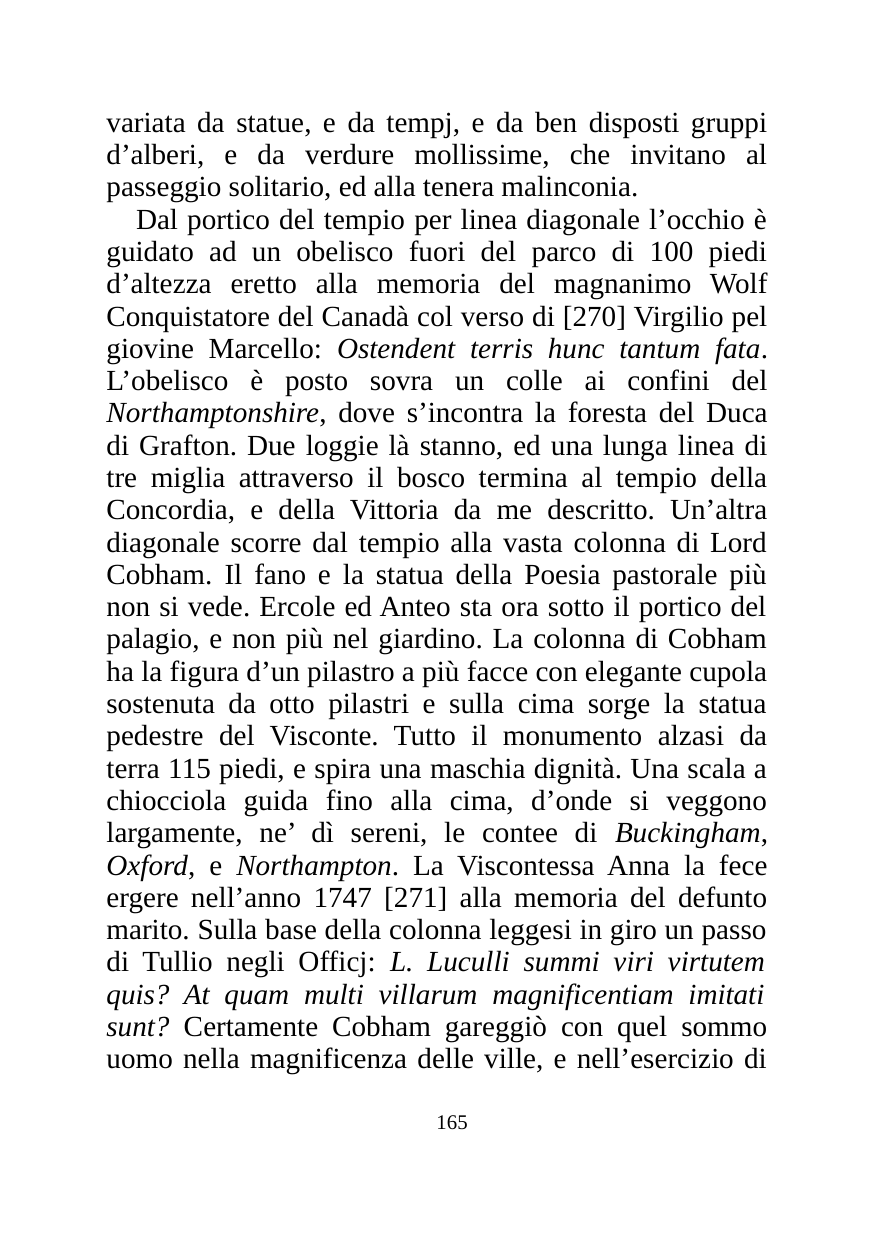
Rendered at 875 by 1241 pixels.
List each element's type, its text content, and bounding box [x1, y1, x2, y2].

text Dal portico del tempio per linea diagonale l’occhio è guidato ad un obelisco fuori del parco di 100 piedi d’altezza eretto alla memoria del magnanimo Wolf Conquistatore del Canadà col verso di [270] Virgilio pel giovine Marcello: Ostendent terris hunc tantum fata. L’obelisco è posto sovra un colle ai confini del Northamptonshire, dove s’incontra la foresta del Duca di Grafton. Due loggie là stanno, ed una lunga linea di tre miglia attraverso il bosco termina al tempio della Concordia, e della Vittoria da me descritto. Un’altra diagonale scorre dal tempio alla vasta colonna di Lord Cobham. Il fano e la statua della Poesia pastorale più non si vede. Ercole ed Anteo sta ora sotto il portico del palagio, e non più nel giardino. La colonna di Cobham ha la figura d’un pilastro a più facce con elegante cupola sostenuta da otto pilastri e sulla cima sorge la statua pedestre del Visconte. Tutto il monumento alzasi da terra 115 piedi, e spira una maschia dignità. Una scala a chiocciola guida fino alla cima, d’onde si veggono largamente, ne’ dì sereni, le contee di Buckingham, Oxford, e Northampton. La Viscontessa Anna la fece ergere nell’anno 1747 [271] alla memoria del defunto marito. Sulla base della colonna leggesi in giro un passo di Tullio negli Officj: L. Luculli summi viri virtutem quis? At quam multi villarum magnificentiam imitati sunt? Certamente Cobham gareggiò con quel sommo uomo nella magnificenza delle ville, e nell’esercizio di [106, 203, 768, 1075]
text variata da statue, e da tempj, e da ben disposti gruppi d’alberi, e da verdure mollissime, che invitano al passeggio solitario, ed alla tenera malinconia. [106, 106, 768, 203]
